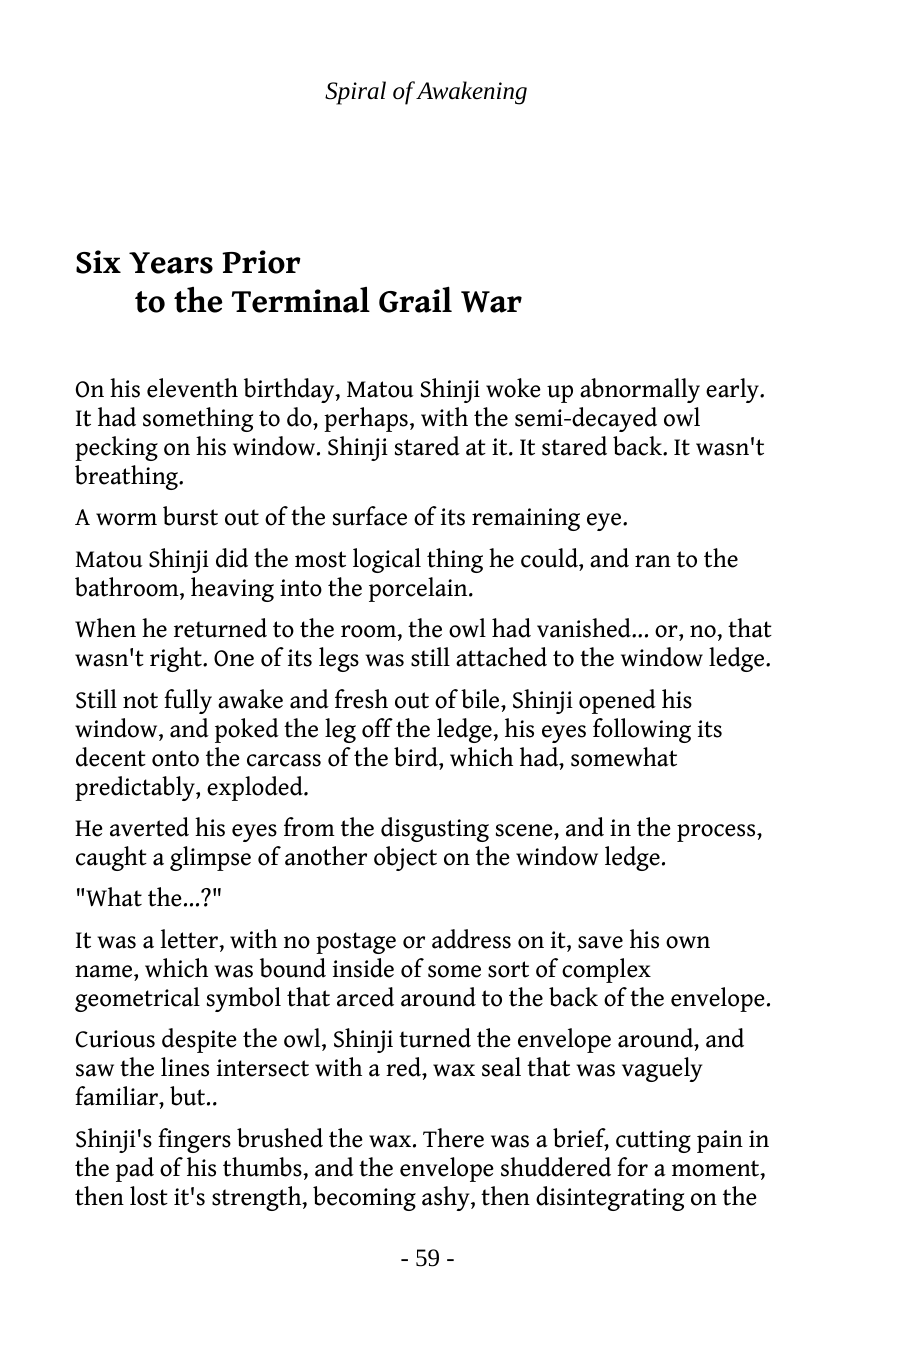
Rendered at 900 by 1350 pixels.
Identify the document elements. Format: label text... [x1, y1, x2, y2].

text On his eleventh birthday, Matou Shinji woke up abnormally early. It had something to do, perhaps, with the semi-decayed owl pecking on his window. Shinji stared at it. It stared back. It wasn't breathing. [75, 376, 780, 491]
text A worm burst out of the surface of its remaining eye. [75, 504, 780, 533]
text Curious despite the owl, Shinji turned the envelope around, and saw the lines intersect with a red, wax seal that was vaguely familiar, but.. [75, 1026, 780, 1113]
subtitle Six Years Prior to the Terminal Grail War [75, 244, 780, 322]
text Shinji's fingers brushed the wax. There was a brief, cutting pain in the pad of his thumbs, and the envelope shuddered for a moment, then lost it's strength, becoming ashy, then disintegrating on the [75, 1125, 780, 1212]
text He averted his eyes from the disgusting scene, and in the process, caught a glimpse of another object on the window ledge. [75, 814, 780, 872]
text When he returned to the room, the owl had vanished... or, no, that wasn't right. One of its legs was still attached to the window ledge. [75, 616, 780, 674]
text Still not fully awake and fresh out of bile, Shinji opened his window, and poked the leg off the ledge, his eyes following its decent onto the carcass of the bird, which had, somewhat predictably, exploded. [75, 686, 780, 802]
text "What the...?" [75, 885, 780, 914]
text Matou Shinji did the most logical thing he could, and ran to the bathroom, heaving into the porcelain. [75, 545, 780, 603]
text It was a letter, with no postage or address on it, save his own name, which was bound inside of some sort of complex geometrical symbol that arced around to the back of the envelope. [75, 926, 780, 1013]
